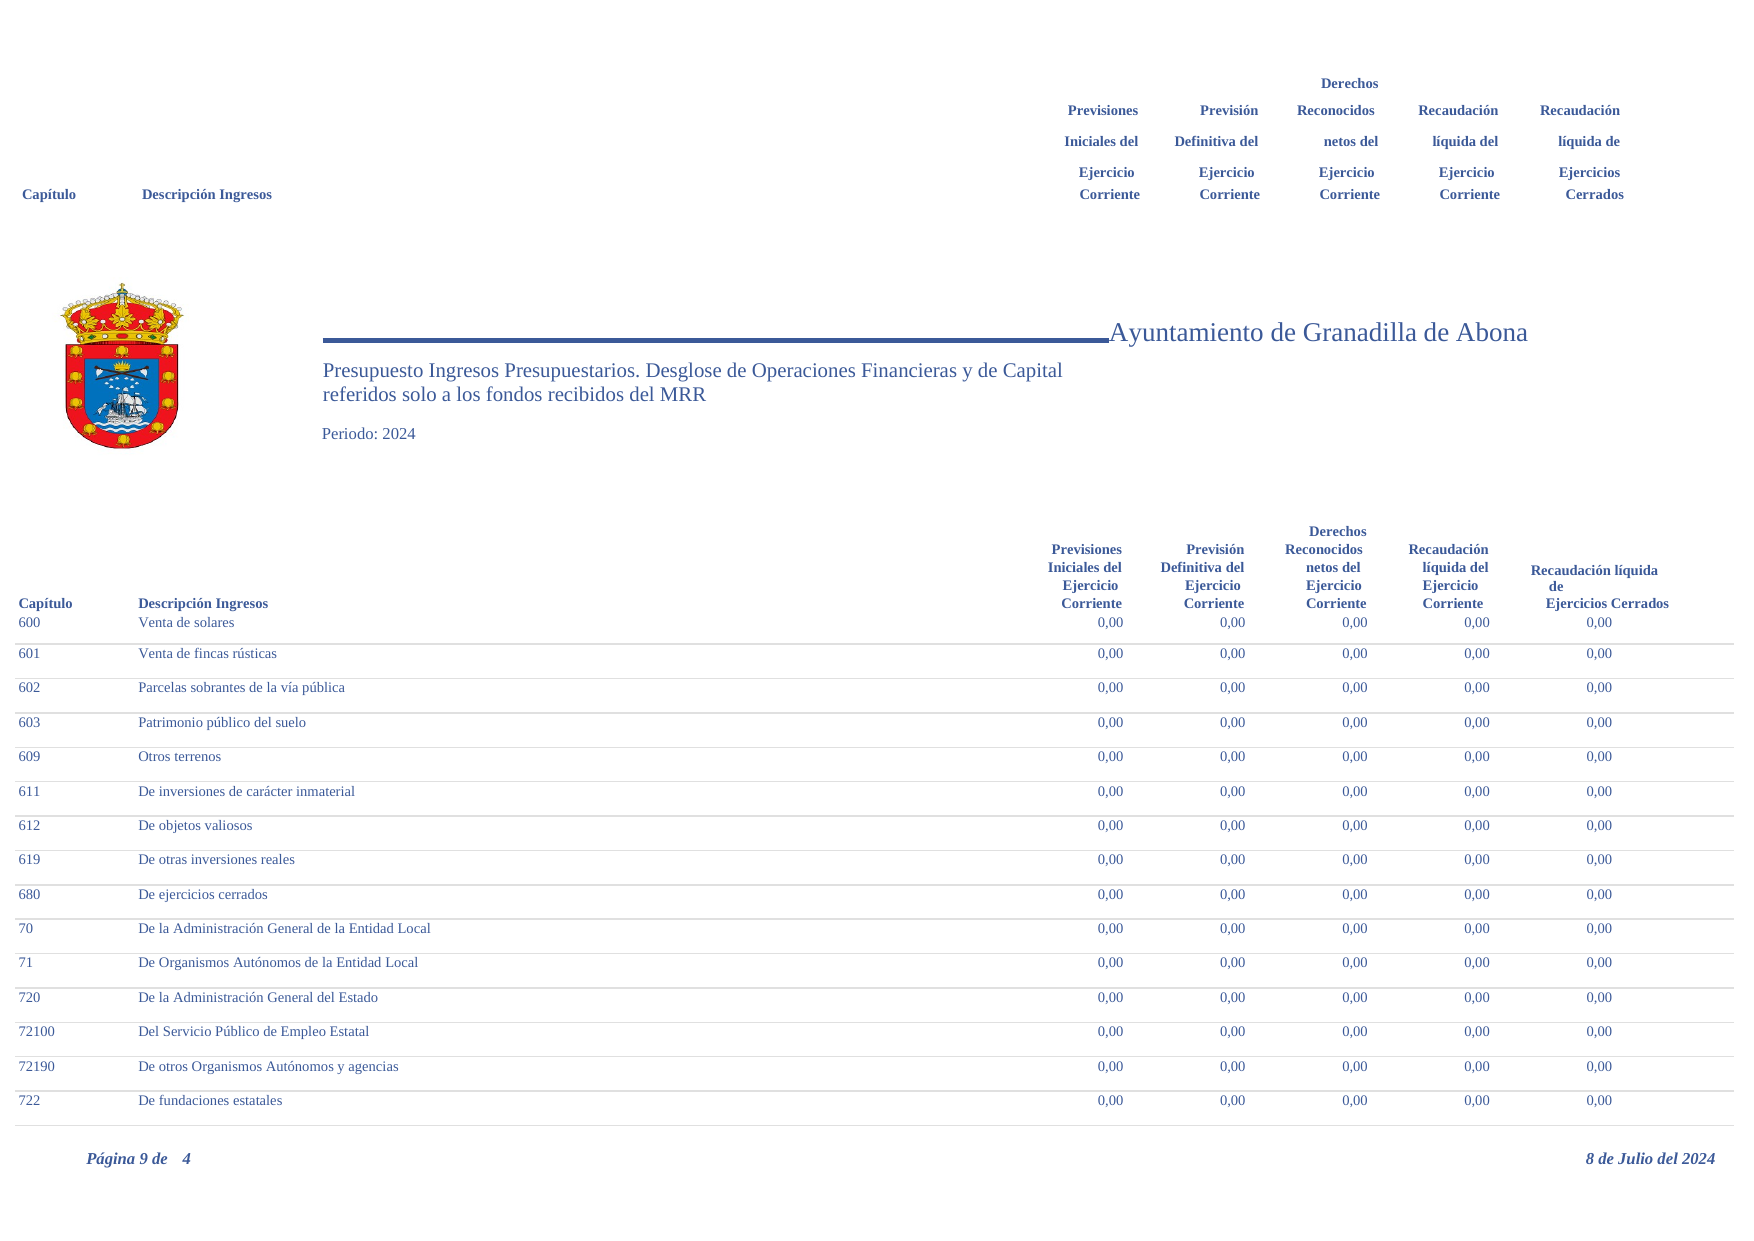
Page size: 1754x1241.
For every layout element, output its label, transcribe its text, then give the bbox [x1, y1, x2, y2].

table_cell 0,00 [1464, 954, 1586, 987]
table_cell [1734, 712, 1739, 746]
table_cell 0,00 [1098, 989, 1220, 1021]
table_cell [1734, 953, 1739, 987]
table_cell 0,00 [1342, 989, 1464, 1021]
table_cell [1734, 1090, 1739, 1124]
table_header Previsión Definitiva del Ejercicio Corriente [1160, 484, 1285, 613]
table_cell 0,00 [1098, 679, 1220, 712]
table_cell De ejercicios cerrados [138, 886, 1098, 918]
table_cell 612 [15, 817, 138, 849]
table_cell 680 [15, 886, 138, 918]
subtitle Presupuesto Ingresos Presupuestarios. Desglose de Operaciones Financieras y de Capital referidos solo a los fondos recibidos del MRR [323, 357, 1131, 406]
table_cell De otros Organismos Autónomos y agencias [138, 1057, 1098, 1090]
table_cell 0,00 [1342, 1057, 1464, 1090]
table_cell 0,00 [1098, 886, 1220, 918]
table_cell De fundaciones estatales [138, 1092, 1098, 1124]
table_header [321, 484, 1048, 613]
table_cell [1734, 781, 1739, 815]
table_cell Otros terrenos [138, 748, 1098, 781]
table_cell 0,00 [1586, 748, 1734, 781]
table_cell 0,00 [1586, 714, 1734, 746]
table_cell 0,00 [1464, 679, 1586, 712]
table_cell 0,00 [1342, 1092, 1464, 1124]
table_cell [1734, 643, 1739, 678]
table_cell 0,00 [1220, 920, 1342, 953]
table_cell De otras inversiones reales [138, 851, 1098, 884]
table_cell 0,00 [1342, 851, 1464, 884]
table_cell 0,00 [1098, 920, 1220, 953]
table_cell 0,00 [1464, 645, 1586, 678]
table_header Previsiones Iniciales del Ejercicio Corriente [1048, 484, 1160, 613]
table_cell 0,00 [1220, 989, 1342, 1021]
table_cell 0,00 [1342, 714, 1464, 746]
table_cell 0,00 [1342, 954, 1464, 987]
table_cell 0,00 [1464, 851, 1586, 884]
table_cell 0,00 [1098, 748, 1220, 781]
table_cell 0,00 [1586, 989, 1734, 1021]
table_cell 0,00 [1586, 1092, 1734, 1124]
table_cell 0,00 [1586, 645, 1734, 678]
table_cell De Organismos Autónomos de la Entidad Local [138, 954, 1098, 987]
table_cell 0,00 [1464, 782, 1586, 815]
table_cell 0,00 [1342, 679, 1464, 712]
table_cell [1734, 614, 1739, 643]
table_cell 0,00 [1098, 851, 1220, 884]
table_cell 0,00 [1464, 920, 1586, 953]
table_cell 0,00 [1586, 1023, 1734, 1056]
table_cell 0,00 [1220, 645, 1342, 678]
table_cell 609 [15, 748, 138, 781]
table_cell 0,00 [1098, 1057, 1220, 1090]
table_cell 722 [15, 1092, 138, 1124]
table_cell 0,00 [1586, 851, 1734, 884]
table_cell 0,00 [1586, 782, 1734, 815]
table_cell 611 [15, 782, 138, 815]
table_cell 0,00 [1098, 1023, 1220, 1056]
table_cell 0,00 [1342, 645, 1464, 678]
table_cell [1734, 815, 1739, 849]
table_cell 0,00 [1220, 714, 1342, 746]
table_cell 0,00 [1220, 1057, 1342, 1090]
table_cell 71 [15, 954, 138, 987]
table_cell 0,00 [1586, 1057, 1734, 1090]
table_cell 0,00 [1464, 1057, 1586, 1090]
table_cell 0,00 [1464, 886, 1586, 918]
table_cell 0,00 [1342, 886, 1464, 918]
table_cell 600 [15, 614, 138, 643]
table_cell [1734, 1021, 1739, 1056]
table_cell 619 [15, 851, 138, 884]
text Periodo: 2024 [322, 423, 1616, 443]
table_cell [1734, 884, 1739, 918]
table_cell De objetos valiosos [138, 817, 1098, 849]
table_cell De la Administración General del Estado [138, 989, 1098, 1021]
table_header Capítulo [15, 484, 138, 613]
table_cell Venta de solares [138, 614, 1098, 643]
table_cell 0,00 [1342, 817, 1464, 849]
table_cell Parcelas sobrantes de la vía pública [138, 679, 1098, 712]
table_cell 0,00 [1098, 1092, 1220, 1124]
table_cell 0,00 [1098, 645, 1220, 678]
table_cell 0,00 [1220, 614, 1342, 643]
table_cell 0,00 [1220, 817, 1342, 849]
table_cell 0,00 [1464, 714, 1586, 746]
table_header Derechos Reconocidos netos del Ejercicio Corriente [1285, 484, 1408, 613]
table_cell 0,00 [1342, 748, 1464, 781]
table_cell 0,00 [1098, 817, 1220, 849]
table_cell 0,00 [1464, 1092, 1586, 1124]
table_cell 0,00 [1220, 1092, 1342, 1124]
table_header Recaudación líquida del Ejercicio Corriente [1408, 484, 1531, 613]
table_cell 0,00 [1342, 1023, 1464, 1056]
table_cell De inversiones de carácter inmaterial [138, 782, 1098, 815]
table_cell 0,00 [1342, 782, 1464, 815]
table_cell 0,00 [1464, 614, 1586, 643]
table_cell 0,00 [1586, 679, 1734, 712]
table_cell Patrimonio público del suelo [138, 714, 1098, 746]
table_cell [1734, 1056, 1739, 1090]
table_cell 72190 [15, 1057, 138, 1090]
table_cell 0,00 [1098, 954, 1220, 987]
table_header Recaudación líquida de Ejercicios Cerrados [1531, 484, 1739, 613]
table_cell 602 [15, 679, 138, 712]
table_header Descripción Ingresos [138, 484, 321, 613]
table_cell 0,00 [1098, 782, 1220, 815]
table_cell 0,00 [1342, 614, 1464, 643]
table_cell [1734, 678, 1739, 712]
table_cell 603 [15, 714, 138, 746]
table_cell 0,00 [1464, 989, 1586, 1021]
table_cell [1734, 987, 1739, 1021]
table_cell Venta de fincas rústicas [138, 645, 1098, 678]
table_cell 0,00 [1098, 714, 1220, 746]
table_cell 0,00 [1342, 920, 1464, 953]
table_cell 0,00 [1098, 614, 1220, 643]
table_cell 0,00 [1586, 817, 1734, 849]
table_cell 0,00 [1586, 920, 1734, 953]
table_cell 0,00 [1464, 748, 1586, 781]
table_cell [1734, 918, 1739, 953]
table_cell 70 [15, 920, 138, 953]
table_cell 601 [15, 645, 138, 678]
table_cell 0,00 [1586, 614, 1734, 643]
table_cell 0,00 [1220, 954, 1342, 987]
table_cell Del Servicio Público de Empleo Estatal [138, 1023, 1098, 1056]
table_cell [1734, 850, 1739, 884]
table_cell [1734, 746, 1739, 781]
table_cell 0,00 [1464, 1023, 1586, 1056]
table_cell 0,00 [1464, 817, 1586, 849]
table_cell 0,00 [1220, 782, 1342, 815]
table_cell De la Administración General de la Entidad Local [138, 920, 1098, 953]
table_cell 720 [15, 989, 138, 1021]
table_cell 0,00 [1220, 748, 1342, 781]
table_cell 72100 [15, 1023, 138, 1056]
table_cell 0,00 [1586, 954, 1734, 987]
table_cell 0,00 [1220, 886, 1342, 918]
table_cell 0,00 [1220, 851, 1342, 884]
table_cell 0,00 [1220, 1023, 1342, 1056]
table_cell 0,00 [1586, 886, 1734, 918]
table_cell 0,00 [1220, 679, 1342, 712]
subtitle Ayuntamiento de Granadilla de Abona [232, 316, 1616, 347]
